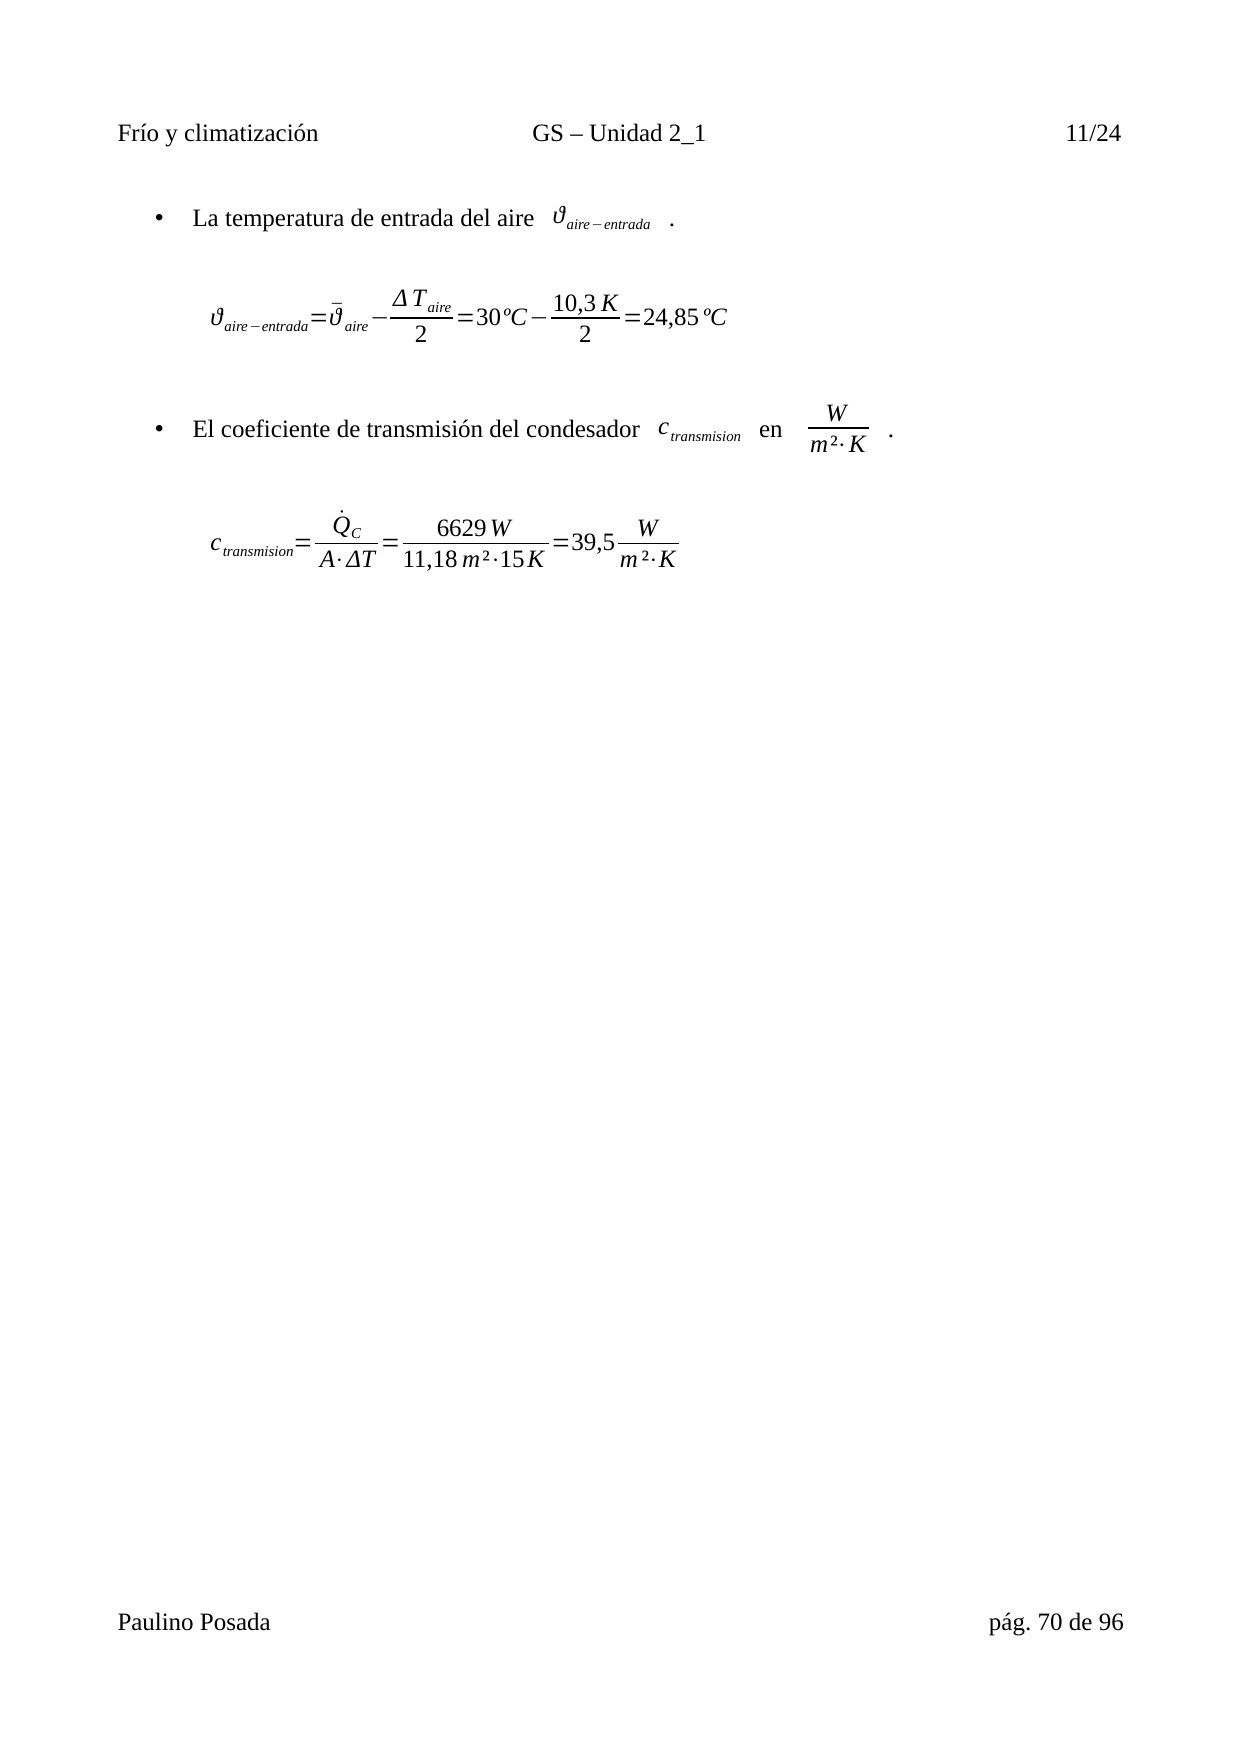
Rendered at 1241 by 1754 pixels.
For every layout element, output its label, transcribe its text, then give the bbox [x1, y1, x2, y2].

list El coeficiente de transmisión del condesadoren . [155, 399, 1123, 458]
list La temperatura de entrada del aire. [155, 201, 1123, 233]
